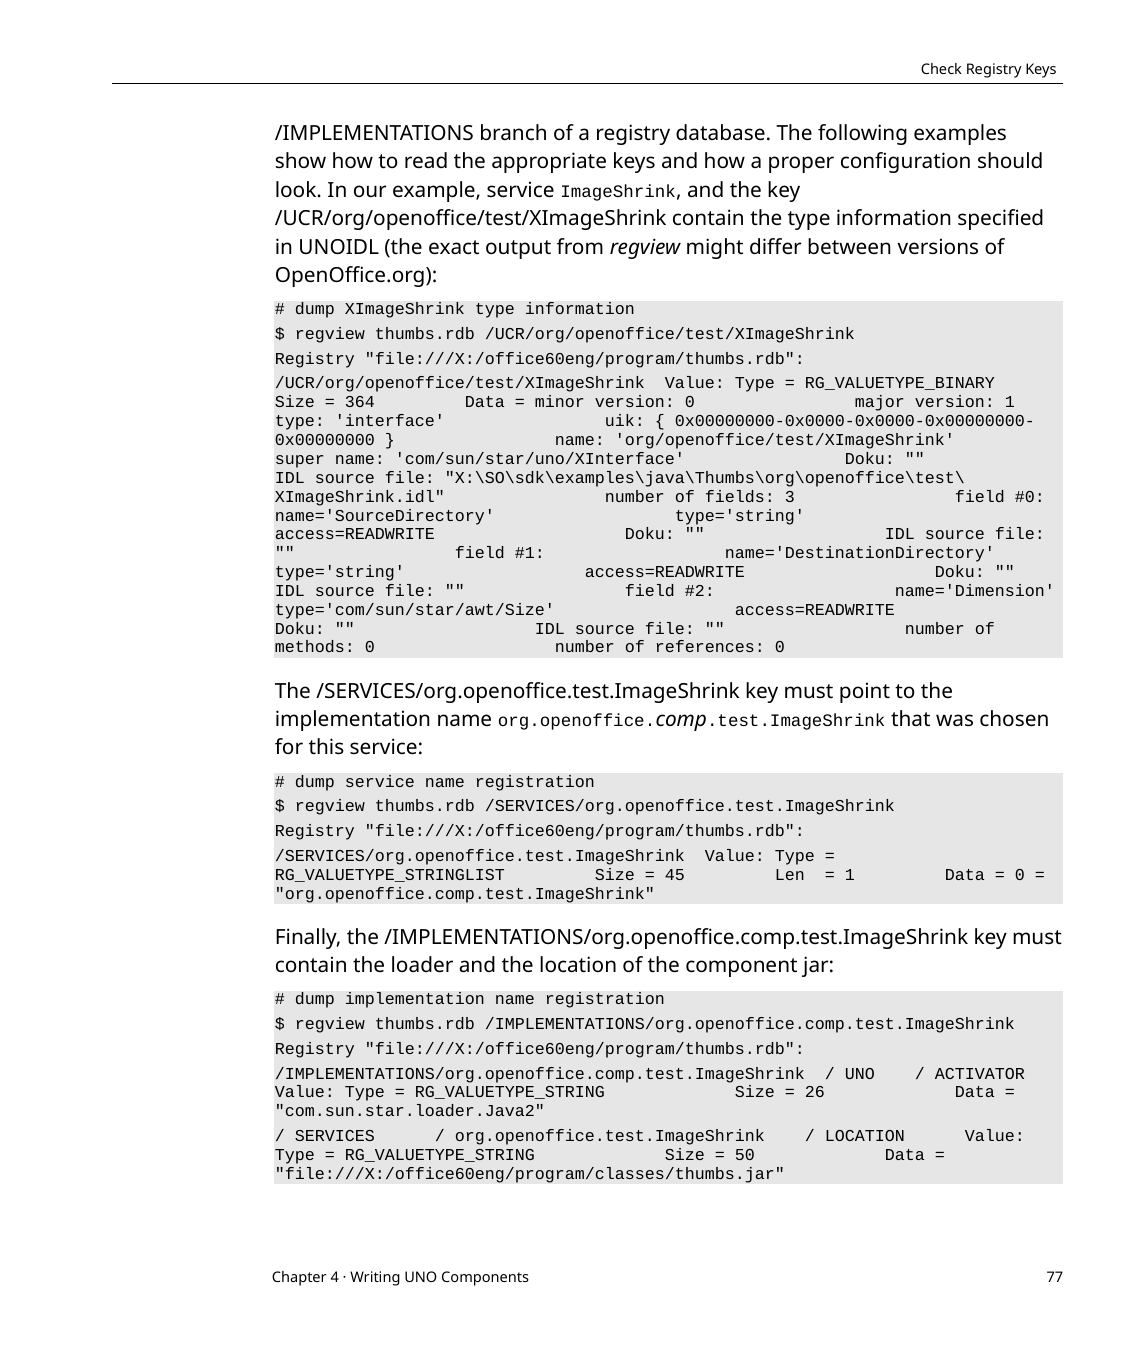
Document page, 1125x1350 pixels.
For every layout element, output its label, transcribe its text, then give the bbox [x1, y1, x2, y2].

text /UCR/org/openoffice/test/XImageShrink Value: Type = RG_VALUETYPE_BINARY Size = 364 Data = minor version: 0 major version: 1 type: 'interface' uik: { 0x00000000-0x0000-0x0000-0x00000000-0x00000000 } name: 'org/openoffice/test/XImageShrink' super name: 'com/sun/star/uno/XInterface' Doku: "" IDL source file: "X:\SO\sdk\examples\java\Thumbs\org\openoffice\test\XImageShrink.idl" number of fields: 3 field #0: name='SourceDirectory' type='string' access=READWRITE Doku: "" IDL source file: "" field #1: name='DestinationDirectory' type='string' access=READWRITE Doku: "" IDL source file: "" field #2: name='Dimension' type='com/sun/star/awt/Size' access=READWRITE Doku: "" IDL source file: "" number of methods: 0 number of references: 0 [274, 375, 1063, 658]
text The /SERVICES/org.openoffice.test.ImageShrink key must point to the implementation name org.openoffice.comp.test.ImageShrink that was chosen for this service: [274, 676, 1063, 761]
text $ regview thumbs.rdb /IMPLEMENTATIONS/org.openoffice.comp.test.ImageShrink [274, 1016, 1063, 1034]
text $ regview thumbs.rdb /UCR/org/openoffice/test/XImageShrink [274, 326, 1063, 344]
text /IMPLEMENTATIONS branch of a registry database. The following examples show how to read the appropriate keys and how a proper configuration should look. In our example, service ImageShrink, and the key /UCR/org/openoffice/test/XImageShrink contain the type information specified in UNOIDL (the exact output from regview might differ between versions of OpenOffice.org): [274, 118, 1063, 289]
text / SERVICES / org.openoffice.test.ImageShrink / LOCATION Value: Type = RG_VALUETYPE_STRING Size = 50 Data = "file:///X:/office60eng/program/classes/thumbs.jar" [274, 1128, 1063, 1184]
text $ regview thumbs.rdb /SERVICES/org.openoffice.test.ImageShrink [274, 798, 1063, 817]
text /SERVICES/org.openoffice.test.ImageShrink Value: Type = RG_VALUETYPE_STRINGLIST Size = 45 Len = 1 Data = 0 = "org.openoffice.comp.test.ImageShrink" [274, 847, 1063, 904]
text # dump implementation name registration [274, 991, 1063, 1010]
text Registry "file:///X:/office60eng/program/thumbs.rdb": [274, 1040, 1063, 1059]
text Registry "file:///X:/office60eng/program/thumbs.rdb": [274, 350, 1063, 369]
text Registry "file:///X:/office60eng/program/thumbs.rdb": [274, 823, 1063, 842]
text /IMPLEMENTATIONS/org.openoffice.comp.test.ImageShrink / UNO / ACTIVATOR Value: Type = RG_VALUETYPE_STRING Size = 26 Data = "com.sun.star.loader.Java2" [274, 1065, 1063, 1122]
text # dump XImageShrink type information [274, 301, 1063, 319]
text # dump service name registration [274, 773, 1063, 792]
text Finally, the /IMPLEMENTATIONS/org.openoffice.comp.test.ImageShrink key must contain the loader and the location of the component jar: [274, 922, 1063, 979]
